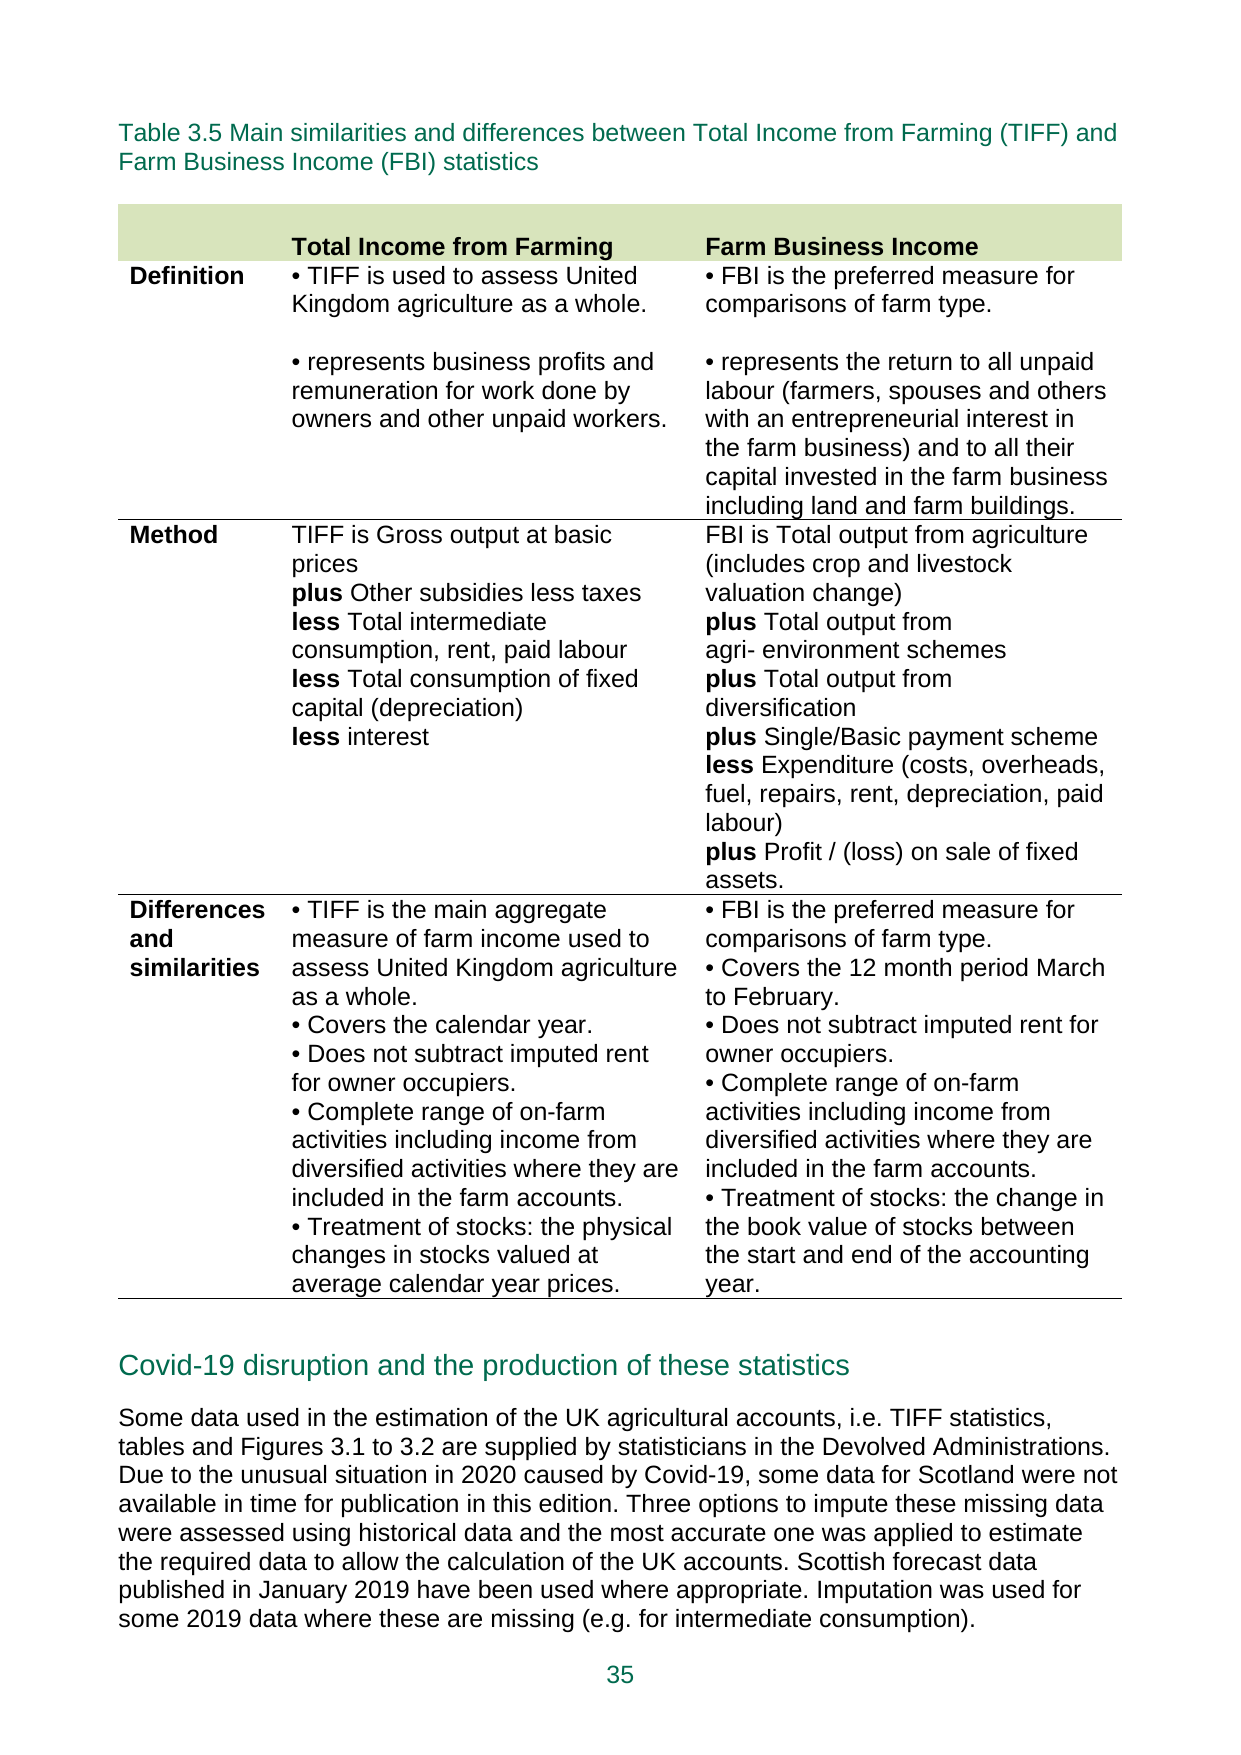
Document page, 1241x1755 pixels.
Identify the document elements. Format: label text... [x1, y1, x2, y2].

subtitle Covid-19 disruption and the production of these statistics [118, 1348, 1122, 1382]
table_cell TIFF is Gross output at basic prices plus Other subsidies less taxes less Total intermediate consumption, rent, paid labour less Total consumption of fixed capital (depreciation) less interest [280, 520, 694, 894]
table_cell • FBI is the preferred measure for comparisons of farm type. • Covers the 12 month period March to February. • Does not subtract imputed rent for owner occupiers. • Complete range of on-farm activities including income from diversified activities where they are included in the farm accounts. • Treatment of stocks: the change in the book value of stocks between the start and end of the accounting year. [694, 895, 1122, 1298]
table_cell • FBI is the preferred measure for comparisons of farm type. • represents the return to all unpaid labour (farmers, spouses and others with an entrepreneurial interest in the farm business) and to all their capital invested in the farm business including land and farm buildings. [694, 261, 1122, 519]
table_header Total Income from Farming [280, 204, 694, 261]
subtitle Table 3.5 Main similarities and differences between Total Income from Farming (TIFF) and Farm Business Income (FBI) statistics [118, 118, 1122, 176]
table_cell Definition [118, 261, 280, 519]
table_cell • TIFF is the main aggregate measure of farm income used to assess United Kingdom agriculture as a whole. • Covers the calendar year. • Does not subtract imputed rent for owner occupiers. • Complete range of on-farm activities including income from diversified activities where they are included in the farm accounts. • Treatment of stocks: the physical changes in stocks valued at average calendar year prices. [280, 895, 694, 1298]
table_cell Differences and similarities [118, 895, 280, 1298]
table_cell • TIFF is used to assess United Kingdom agriculture as a whole. • represents business profits and remuneration for work done by owners and other unpaid workers. [280, 261, 694, 519]
table_cell Method [118, 520, 280, 894]
table_header Farm Business Income [694, 204, 1122, 261]
text Some data used in the estimation of the UK agricultural accounts, i.e. TIFF statistics, tables and Figures 3.1 to 3.2 are supplied by statisticians in the Devolved Administrations. Due to the unusual situation in 2020 caused by Covid-19, some data for Scotland were not available in time for publication in this edition. Three options to impute these missing data were assessed using historical data and the most accurate one was applied to estimate the required data to allow the calculation of the UK accounts. Scottish forecast data published in January 2019 have been used where appropriate. Imputation was used for some 2019 data where these are missing (e.g. for intermediate consumption). [118, 1403, 1122, 1633]
table_header [118, 204, 280, 261]
table_cell FBI is Total output from agriculture (includes crop and livestock valuation change) plus Total output from agri- environment schemes plus Total output from diversification plus Single/Basic payment scheme less Expenditure (costs, overheads, fuel, repairs, rent, depreciation, paid labour) plus Profit / (loss) on sale of fixed assets. [694, 520, 1122, 894]
